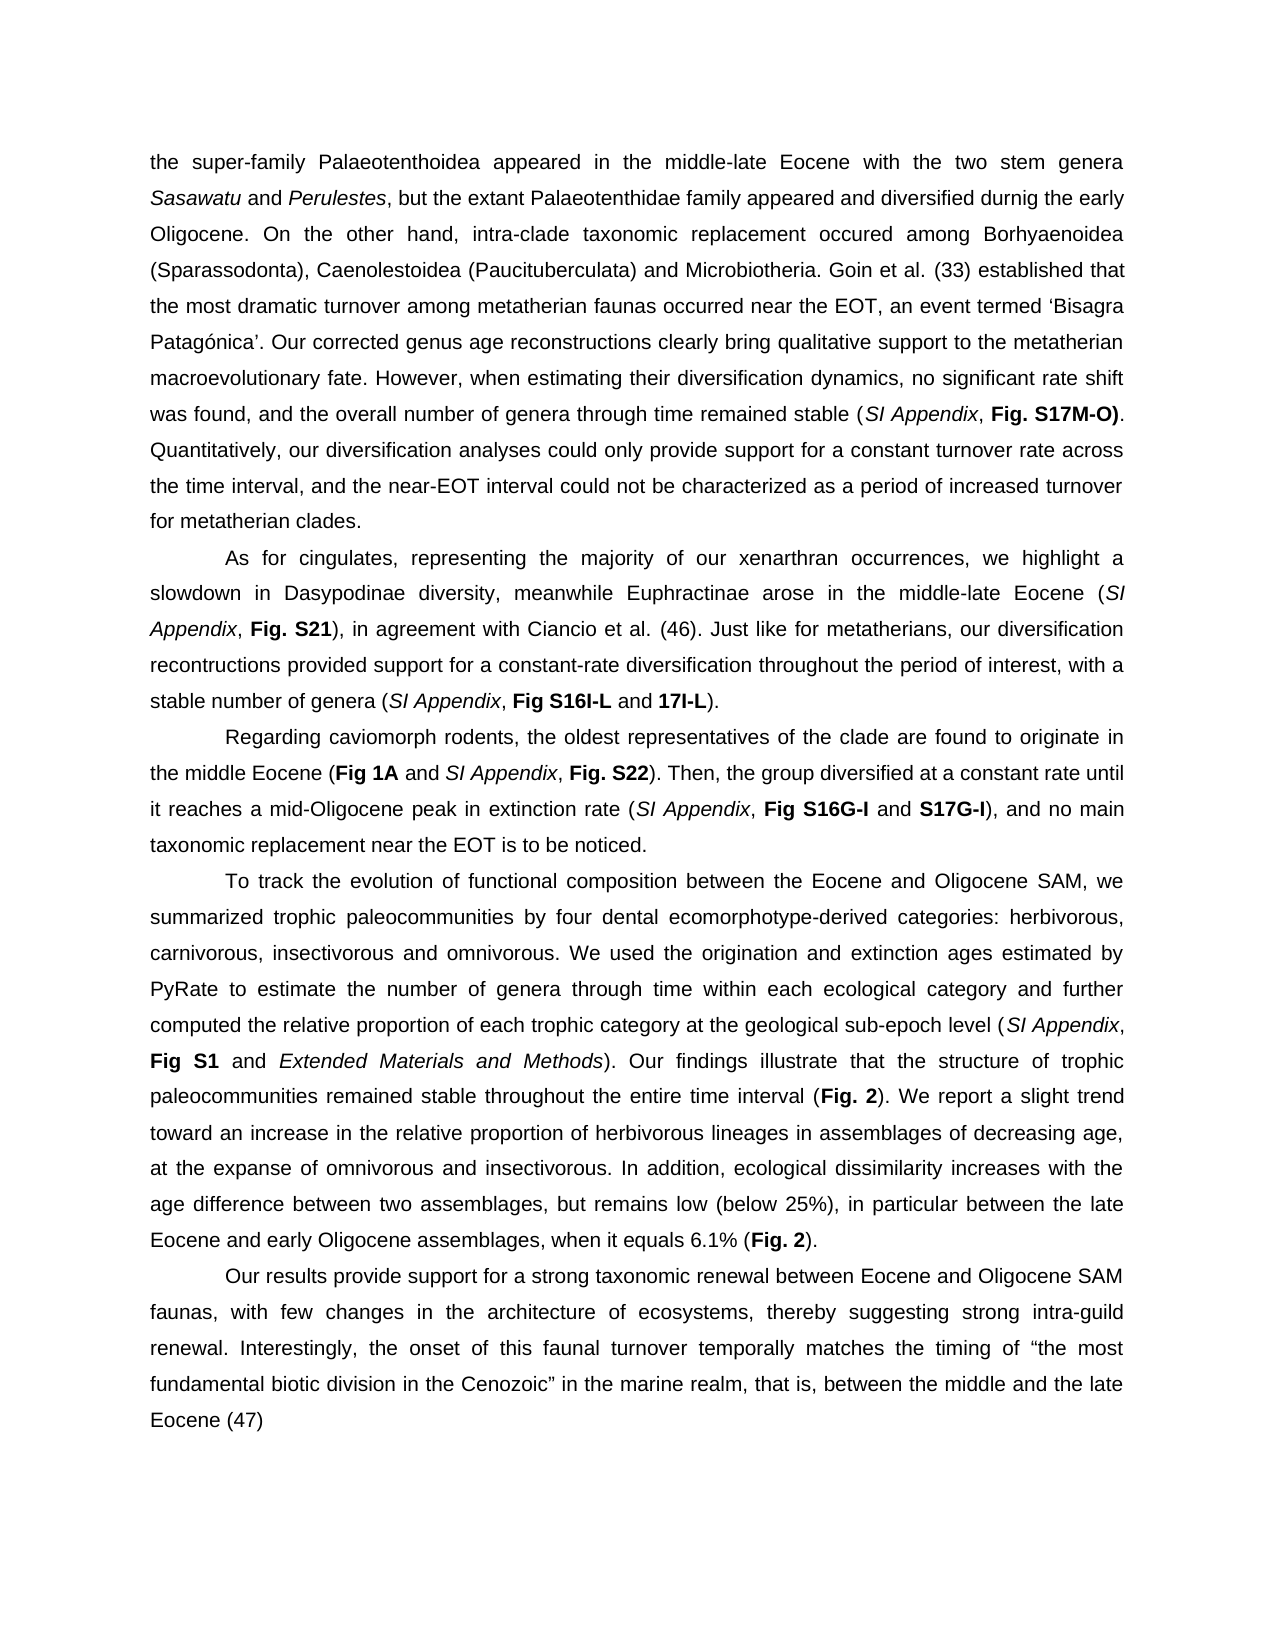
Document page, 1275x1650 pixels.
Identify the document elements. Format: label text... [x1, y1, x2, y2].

text To track the evolution of functional composition between the Eocene and Oligocene SAM, we summarized trophic paleocommunities by four dental ecomorphotype-derived categories: herbivorous, carnivorous, insectivorous and omnivorous. We used the origination and extinction ages estimated by PyRate to estimate the number of genera through time within each ecological category and further computed the relative proportion of each trophic category at the geological sub-epoch level (SI Appendix, Fig S1 and Extended Materials and Methods). Our findings illustrate that the structure of trophic paleocommunities remained stable throughout the entire time interval (Fig. 2). We report a slight trend toward an increase in the relative proportion of herbivorous lineages in assemblages of decreasing age, at the expanse of omnivorous and insectivorous. In addition, ecological dissimilarity increases with the age difference between two assemblages, but remains low (below 25%), in particular between the late Eocene and early Oligocene assemblages, when it equals 6.1% (Fig. 2). [150, 869, 1125, 1252]
text Our results provide support for a strong taxonomic renewal between Eocene and Oligocene SAM faunas, with few changes in the architecture of ecosystems, thereby suggesting strong intra-guild renewal. Interestingly, the onset of this faunal turnover temporally matches the timing of “the most fundamental biotic division in the Cenozoic” in the marine realm, that is, between the middle and the late Eocene (47) [150, 1264, 1125, 1432]
text the super-family Palaeotenthoidea appeared in the middle-late Eocene with the two stem genera Sasawatu and Perulestes, but the extant Palaeotenthidae family appeared and diversified durnig the early Oligocene. On the other hand, intra-clade taxonomic replacement occured among Borhyaenoidea (Sparassodonta), Caenolestoidea (Paucituberculata) and Microbiotheria. Goin et al. (33) established that the most dramatic turnover among metatherian faunas occurred near the EOT, an event termed ‘Bisagra Patagónica’. Our corrected genus age reconstructions clearly bring qualitative support to the metatherian macroevolutionary fate. However, when estimating their diversification dynamics, no significant rate shift was found, and the overall number of genera through time remained stable (SI Appendix, Fig. S17M-O). Quantitatively, our diversification analyses could only provide support for a constant turnover rate across the time interval, and the near-EOT interval could not be characterized as a period of increased turnover for metatherian clades. [150, 150, 1125, 533]
text Regarding caviomorph rodents, the oldest representatives of the clade are found to originate in the middle Eocene (Fig 1A and SI Appendix, Fig. S22). Then, the group diversified at a constant rate until it reaches a mid-Oligocene peak in extinction rate (SI Appendix, Fig S16G-I and S17G-I), and no main taxonomic replacement near the EOT is to be noticed. [150, 725, 1125, 857]
text As for cingulates, representing the majority of our xenarthran occurrences, we highlight a slowdown in Dasypodinae diversity, meanwhile Euphractinae arose in the middle-late Eocene (SI Appendix, Fig. S21), in agreement with Ciancio et al. (46). Just like for metatherians, our diversification recontructions provided support for a constant-rate diversification throughout the period of interest, with a stable number of genera (SI Appendix, Fig S16I-L and 17I-L). [150, 545, 1125, 713]
